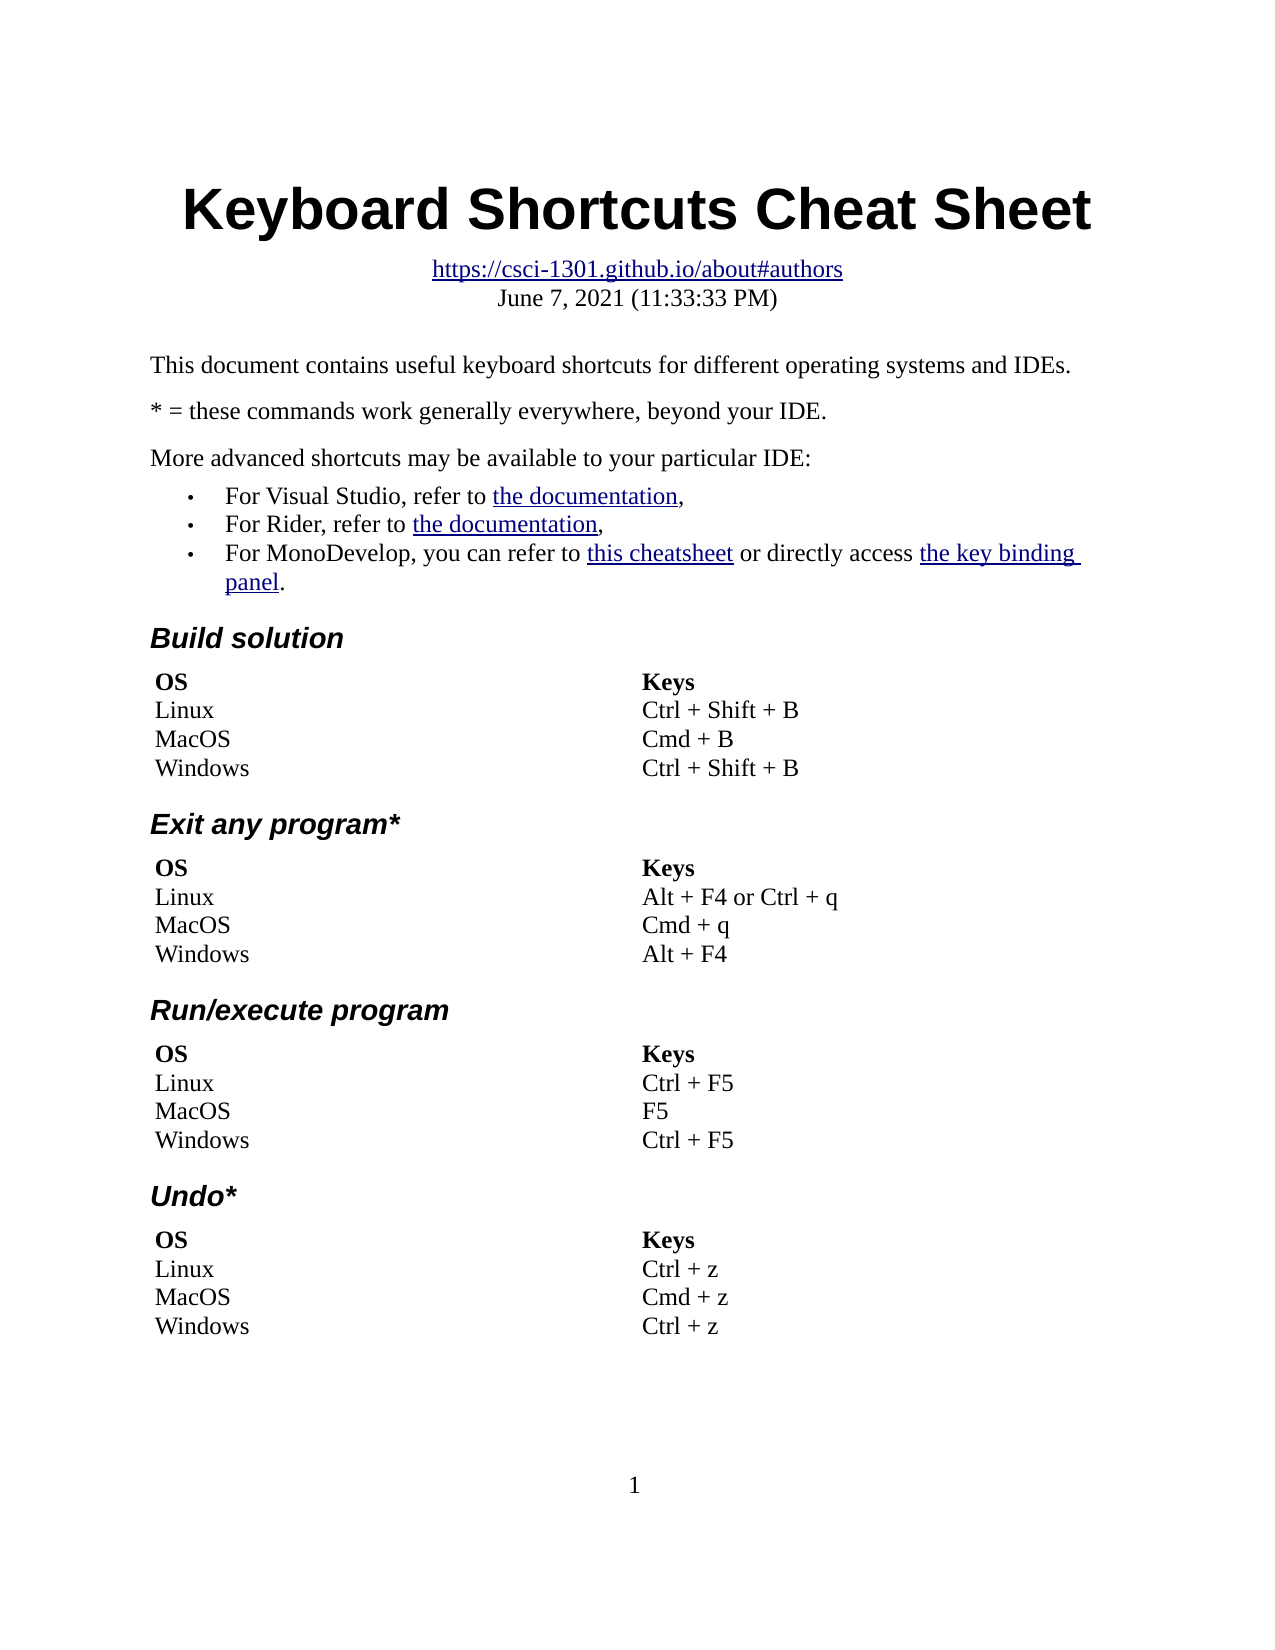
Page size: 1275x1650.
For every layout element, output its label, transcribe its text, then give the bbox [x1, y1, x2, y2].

text More advanced shortcuts may be available to your particular IDE: [150, 443, 1125, 472]
list For MonoDevelop, you can refer to this cheatsheet or directly access the key binding panel. [187, 538, 1125, 596]
text * = these commands work generally everywhere, beyond your IDE. [150, 396, 1125, 425]
table_cell Windows [150, 1125, 637, 1154]
table_cell MacOS [150, 1283, 637, 1311]
table_cell Cmd + B [638, 724, 1125, 753]
table_header Keys [638, 1039, 1125, 1068]
table_cell Ctrl + z [638, 1254, 1125, 1282]
list For Visual Studio, refer to the documentation, [187, 481, 1125, 509]
table_cell Ctrl + F5 [638, 1068, 1125, 1096]
table_cell Cmd + z [638, 1283, 1125, 1311]
table_cell Linux [150, 696, 637, 724]
table_cell Ctrl + z [638, 1311, 1125, 1340]
table_header OS [150, 1039, 637, 1068]
list For Rider, refer to the documentation, [187, 509, 1125, 538]
table_header OS [150, 1225, 637, 1254]
table_cell Alt + F4 [638, 939, 1125, 968]
table_header Keys [638, 667, 1125, 696]
table_cell MacOS [150, 910, 637, 939]
title Keyboard Shortcuts Cheat Sheet [150, 175, 1125, 242]
text https://csci-1301.github.io/about#authors [150, 254, 1125, 283]
table_cell Windows [150, 939, 637, 968]
table_cell MacOS [150, 724, 637, 753]
table_cell Windows [150, 753, 637, 782]
table_cell Linux [150, 1254, 637, 1282]
subtitle Run/execute program [150, 993, 1125, 1026]
table_cell Cmd + q [638, 910, 1125, 939]
table_cell Windows [150, 1311, 637, 1340]
subtitle Undo* [150, 1179, 1125, 1212]
table_cell Ctrl + Shift + B [638, 753, 1125, 782]
table_cell Alt + F4 or Ctrl + q [638, 882, 1125, 910]
table_cell Linux [150, 882, 637, 910]
table_header Keys [638, 853, 1125, 882]
table_cell Linux [150, 1068, 637, 1096]
table_cell Ctrl + Shift + B [638, 696, 1125, 724]
table_cell Ctrl + F5 [638, 1125, 1125, 1154]
table_cell MacOS [150, 1096, 637, 1125]
table_cell F5 [638, 1096, 1125, 1125]
subtitle Exit any program* [150, 807, 1125, 840]
table_header OS [150, 853, 637, 882]
table_header OS [150, 667, 637, 696]
text June 7, 2021 (11:33:33 PM) [150, 283, 1125, 312]
text This document contains useful keyboard shortcuts for different operating systems and IDEs. [150, 350, 1125, 378]
subtitle Build solution [150, 621, 1125, 654]
table_header Keys [638, 1225, 1125, 1254]
